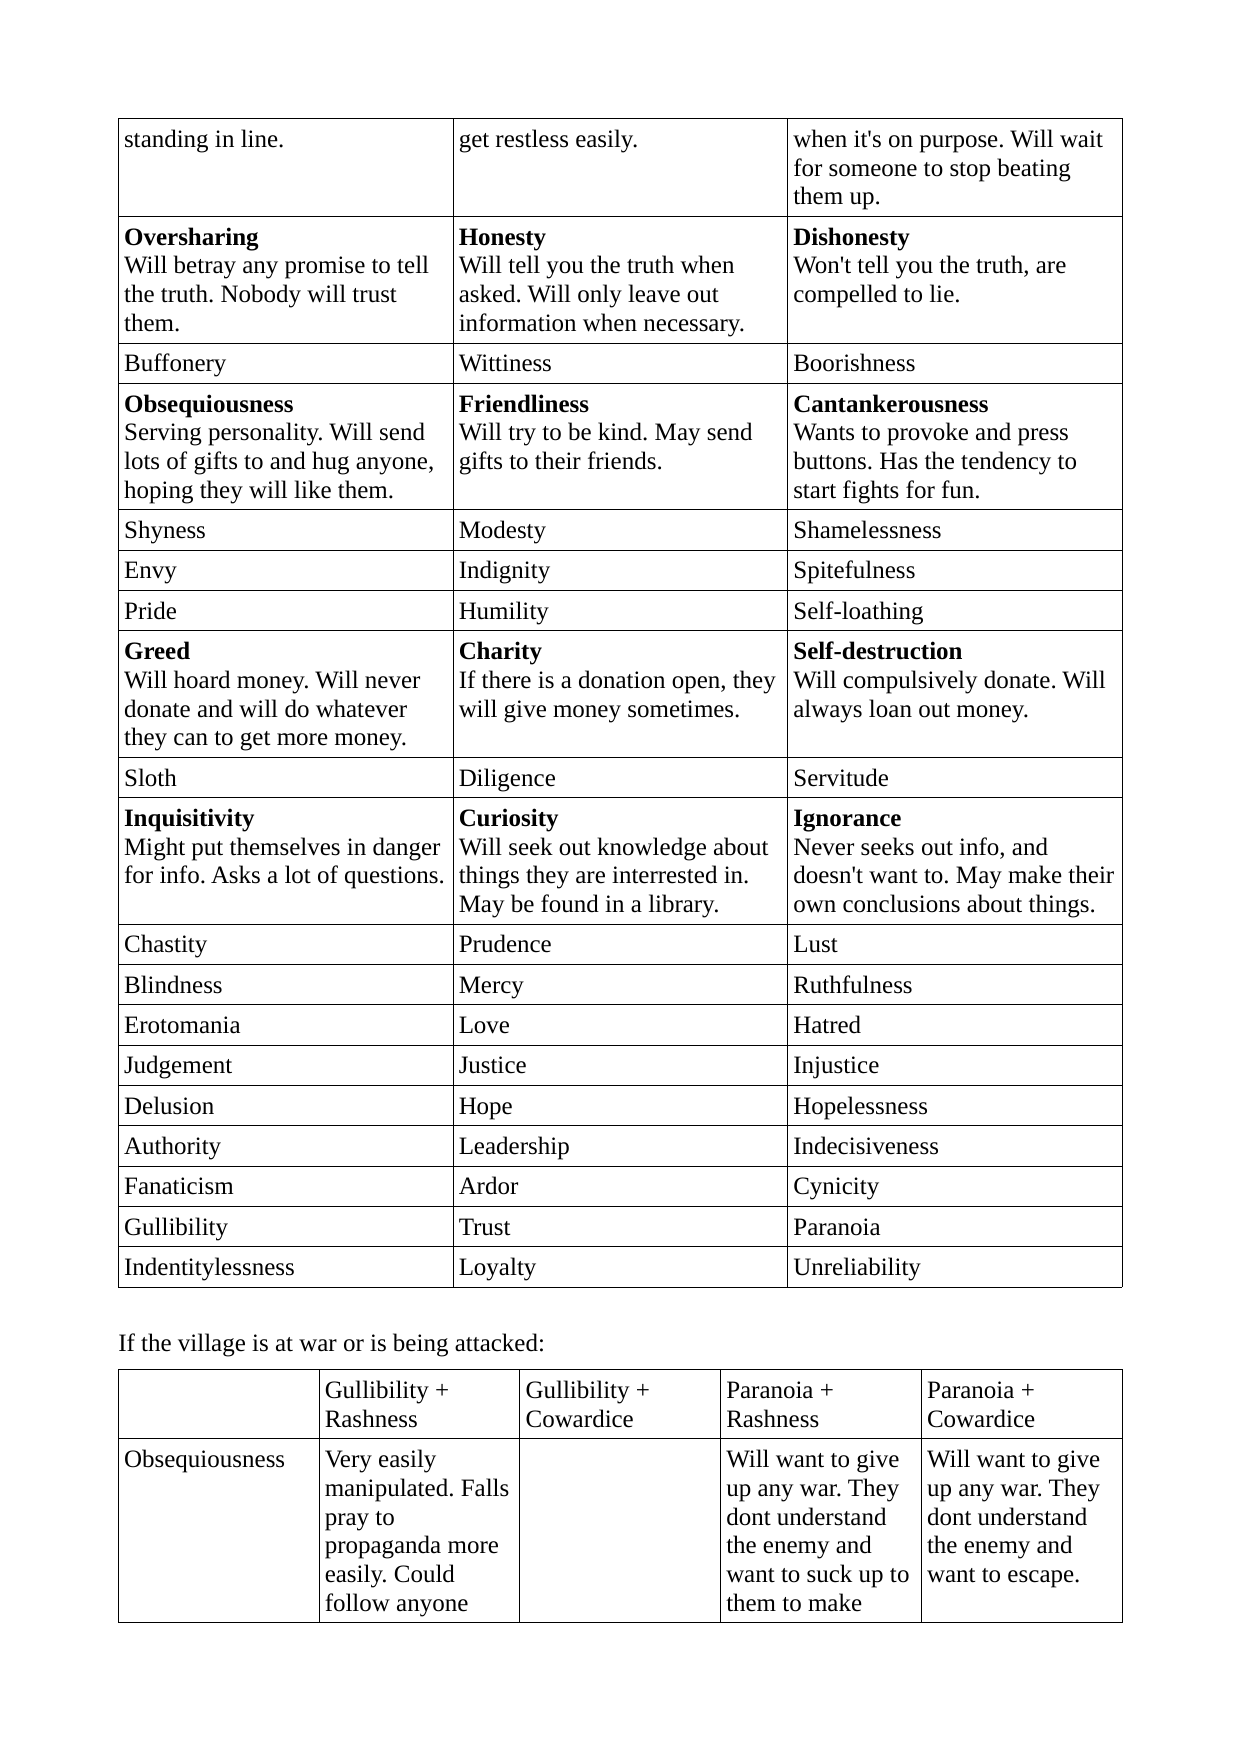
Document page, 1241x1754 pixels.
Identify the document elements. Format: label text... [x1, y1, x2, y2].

table_cell Very easily manipulated. Falls pray to propaganda more easily. Could follow anyone [320, 1439, 519, 1622]
table_cell Wittiness [454, 344, 787, 383]
table_cell Indecisiveness [788, 1126, 1122, 1166]
table_cell Pride [119, 591, 453, 630]
table_cell Judgement [119, 1046, 453, 1085]
table_cell Trust [454, 1207, 787, 1246]
table_cell Shyness [119, 510, 453, 550]
table_cell when it's on purpose. Will wait for someone to stop beating them up. [788, 119, 1122, 216]
table_cell Erotomania [119, 1005, 453, 1045]
table_cell Obsequiousness Serving personality. Will send lots of gifts to and hug anyone, hoping they will like them. [119, 384, 453, 509]
table_cell Sloth [119, 758, 453, 797]
table_cell Justice [454, 1046, 787, 1085]
table_cell Prudence [454, 925, 787, 964]
table_cell Indignity [454, 551, 787, 590]
table_cell [520, 1439, 720, 1622]
table_cell Oversharing Will betray any promise to tell the truth. Nobody will trust them. [119, 217, 453, 342]
table_cell Gullibility [119, 1207, 453, 1246]
table_cell Cynicity [788, 1167, 1122, 1206]
table_cell get restless easily. [454, 119, 787, 216]
table_cell Injustice [788, 1046, 1122, 1085]
table_cell Spitefulness [788, 551, 1122, 590]
table_cell Love [454, 1005, 787, 1045]
table_cell Leadership [454, 1126, 787, 1166]
table_cell Boorishness [788, 344, 1122, 383]
table_header Gullibility + Cowardice [520, 1370, 720, 1438]
table_cell Curiosity Will seek out knowledge about things they are interrested in. May be found in a library. [454, 798, 787, 924]
table_header Gullibility + Rashness [320, 1370, 519, 1438]
table_cell standing in line. [119, 119, 453, 216]
table_cell Will want to give up any war. They dont understand the enemy and want to escape. [922, 1439, 1122, 1622]
table_cell Chastity [119, 925, 453, 964]
table_header Paranoia + Rashness [721, 1370, 921, 1438]
table_cell Friendliness Will try to be kind. May send gifts to their friends. [454, 384, 787, 509]
table_cell Servitude [788, 758, 1122, 797]
table_cell Ignorance Never seeks out info, and doesn't want to. May make their own conclusions about things. [788, 798, 1122, 924]
table_cell Charity If there is a donation open, they will give money sometimes. [454, 631, 787, 757]
table_cell Dishonesty Won't tell you the truth, are compelled to lie. [788, 217, 1122, 342]
table_cell Greed Will hoard money. Will never donate and will do whatever they can to get more money. [119, 631, 453, 757]
table_cell Humility [454, 591, 787, 630]
table_cell Self-destruction Will compulsively donate. Will always loan out money. [788, 631, 1122, 757]
table_cell Loyalty [454, 1247, 787, 1287]
table_cell Fanaticism [119, 1167, 453, 1206]
table_cell Honesty Will tell you the truth when asked. Will only leave out information when necessary. [454, 217, 787, 342]
table_header [119, 1370, 319, 1438]
table_cell Cantankerousness Wants to provoke and press buttons. Has the tendency to start fights for fun. [788, 384, 1122, 509]
table_cell Authority [119, 1126, 453, 1166]
table_cell Envy [119, 551, 453, 590]
text If the village is at war or is being attacked: [118, 1328, 1122, 1357]
table_cell Delusion [119, 1086, 453, 1125]
table_cell Unreliability [788, 1247, 1122, 1287]
table_cell Hatred [788, 1005, 1122, 1045]
table_cell Lust [788, 925, 1122, 964]
table_cell Shamelessness [788, 510, 1122, 550]
table_cell Hopelessness [788, 1086, 1122, 1125]
table_cell Obsequiousness [119, 1439, 319, 1622]
table_cell Will want to give up any war. They dont understand the enemy and want to suck up to them to make [721, 1439, 921, 1622]
table_cell Ruthfulness [788, 965, 1122, 1004]
table_cell Indentitylessness [119, 1247, 453, 1287]
table_cell Modesty [454, 510, 787, 550]
table_cell Buffonery [119, 344, 453, 383]
table_cell Ardor [454, 1167, 787, 1206]
table_cell Blindness [119, 965, 453, 1004]
table_cell Diligence [454, 758, 787, 797]
table_cell Inquisitivity Might put themselves in danger for info. Asks a lot of questions. [119, 798, 453, 924]
table_header Paranoia + Cowardice [922, 1370, 1122, 1438]
table_cell Self-loathing [788, 591, 1122, 630]
table_cell Paranoia [788, 1207, 1122, 1246]
table_cell Hope [454, 1086, 787, 1125]
table_cell Mercy [454, 965, 787, 1004]
